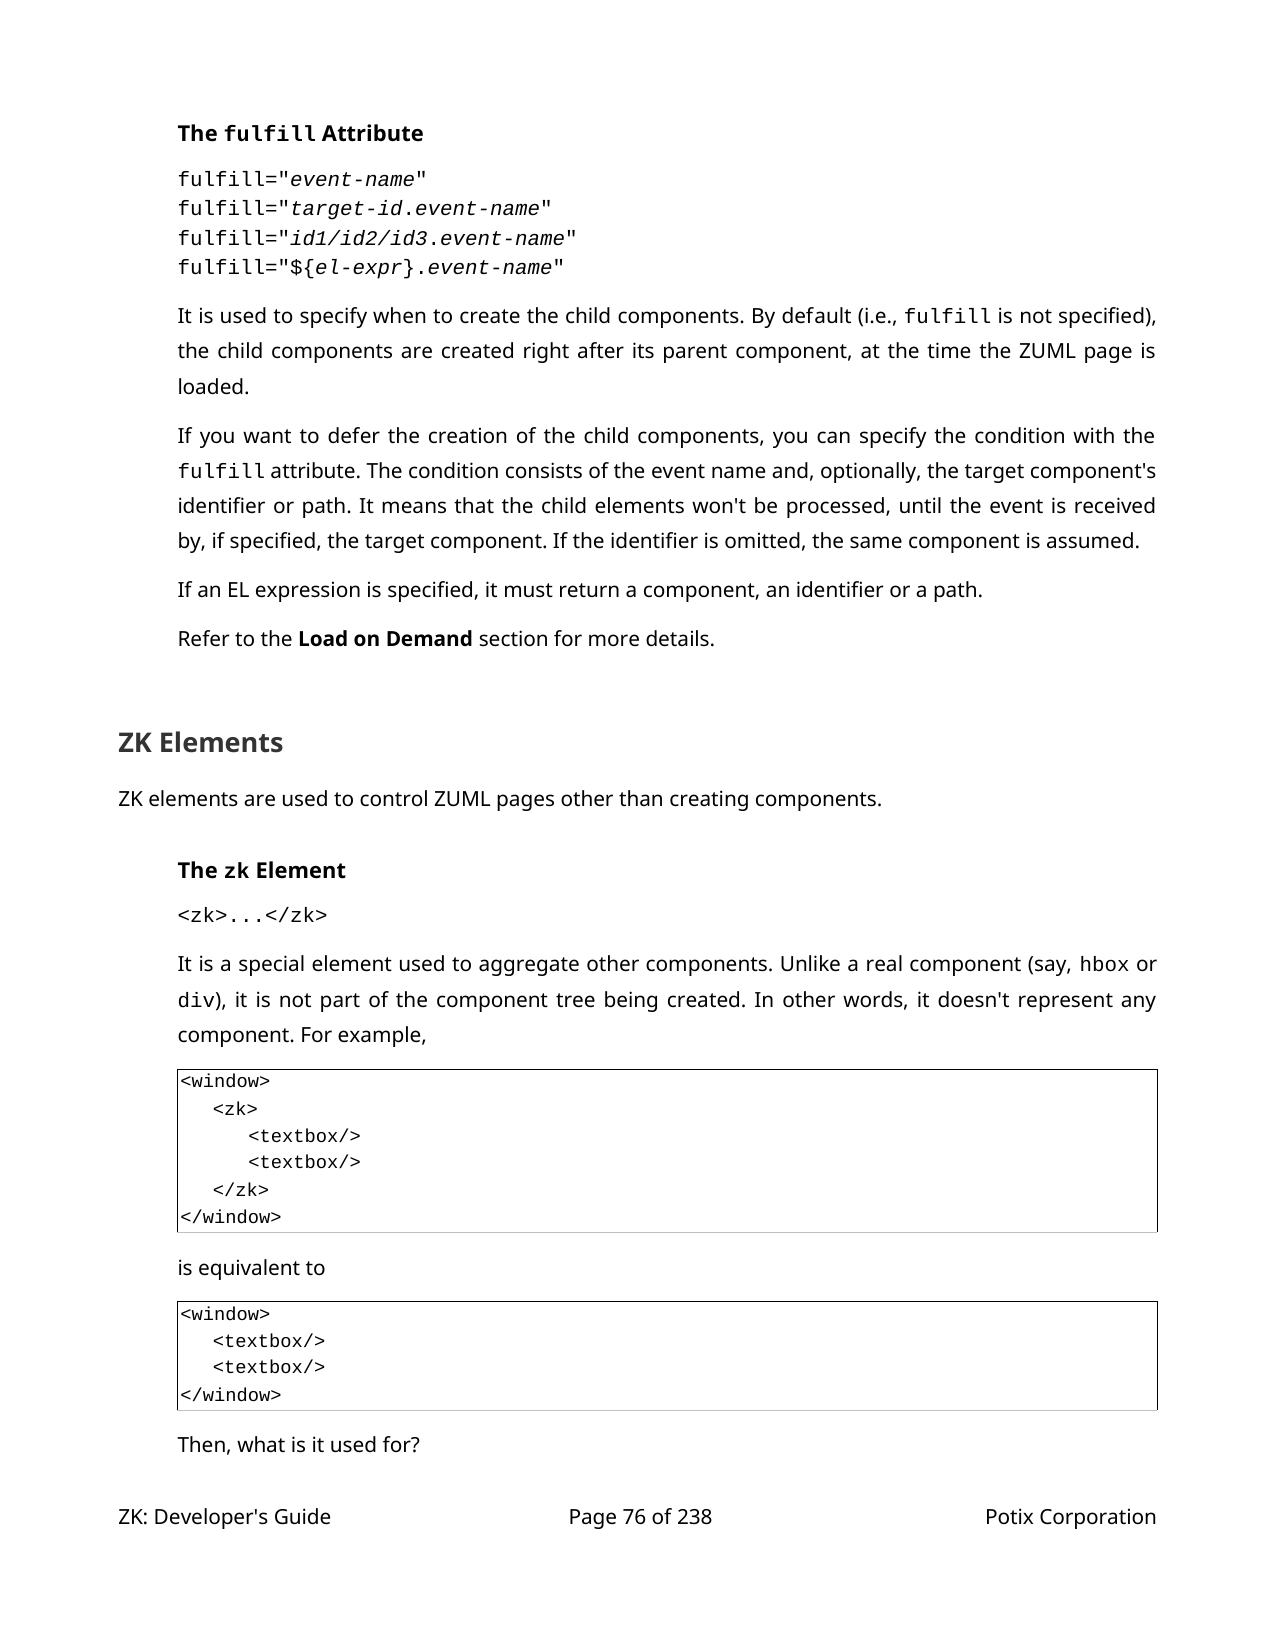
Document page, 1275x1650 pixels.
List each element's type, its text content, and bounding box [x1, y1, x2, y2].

text </zk> [178, 1177, 1157, 1202]
text <zk>...</zk> [177, 905, 1157, 929]
text </window> [178, 1205, 1157, 1232]
subtitle The fulfill Attribute [177, 118, 1157, 148]
text <window> [178, 1302, 1157, 1326]
subtitle ZK Elements [118, 723, 1157, 760]
text Refer to the Load on Demand section for more details. [177, 624, 1157, 653]
text If an EL expression is specified, it must return a component, an identifier or a path. [177, 576, 1157, 604]
text It is used to specify when to create the child components. By default (i.e., fulfill is not specified), the child components are created right after its parent component, at the time the ZUML page is loaded. [177, 301, 1157, 400]
text It is a special element used to aggregate other components. Unlike a real component (say, hbox or div), it is not part of the component tree being created. In other words, it doesn't represent any component. For example, [177, 949, 1157, 1049]
text Then, what is it used for? [177, 1430, 1157, 1458]
text ZK elements are used to control ZUML pages other than creating components. [118, 784, 1157, 812]
text </window> [178, 1382, 1157, 1410]
text <zk> [178, 1097, 1157, 1121]
text is equivalent to [177, 1253, 1157, 1281]
text fulfill="event-name" fulfill="target-id.event-name" fulfill="id1/id2/id3.event-name" fulfill="${el-expr}.event-name" [177, 169, 1157, 281]
text If you want to defer the creation of the child components, you can specify the condition with the fulfill attribute. The condition consists of the event name and, optionally, the target component's identifier or path. It means that the child elements won't be processed, until the event is received by, if specified, the target component. If the identifier is omitted, the same component is assumed. [177, 421, 1157, 555]
text <textbox/> <textbox/> [178, 1329, 1157, 1379]
text <window> [178, 1070, 1157, 1094]
text <textbox/> <textbox/> [178, 1124, 1157, 1174]
subtitle The zk Element [177, 854, 1157, 885]
